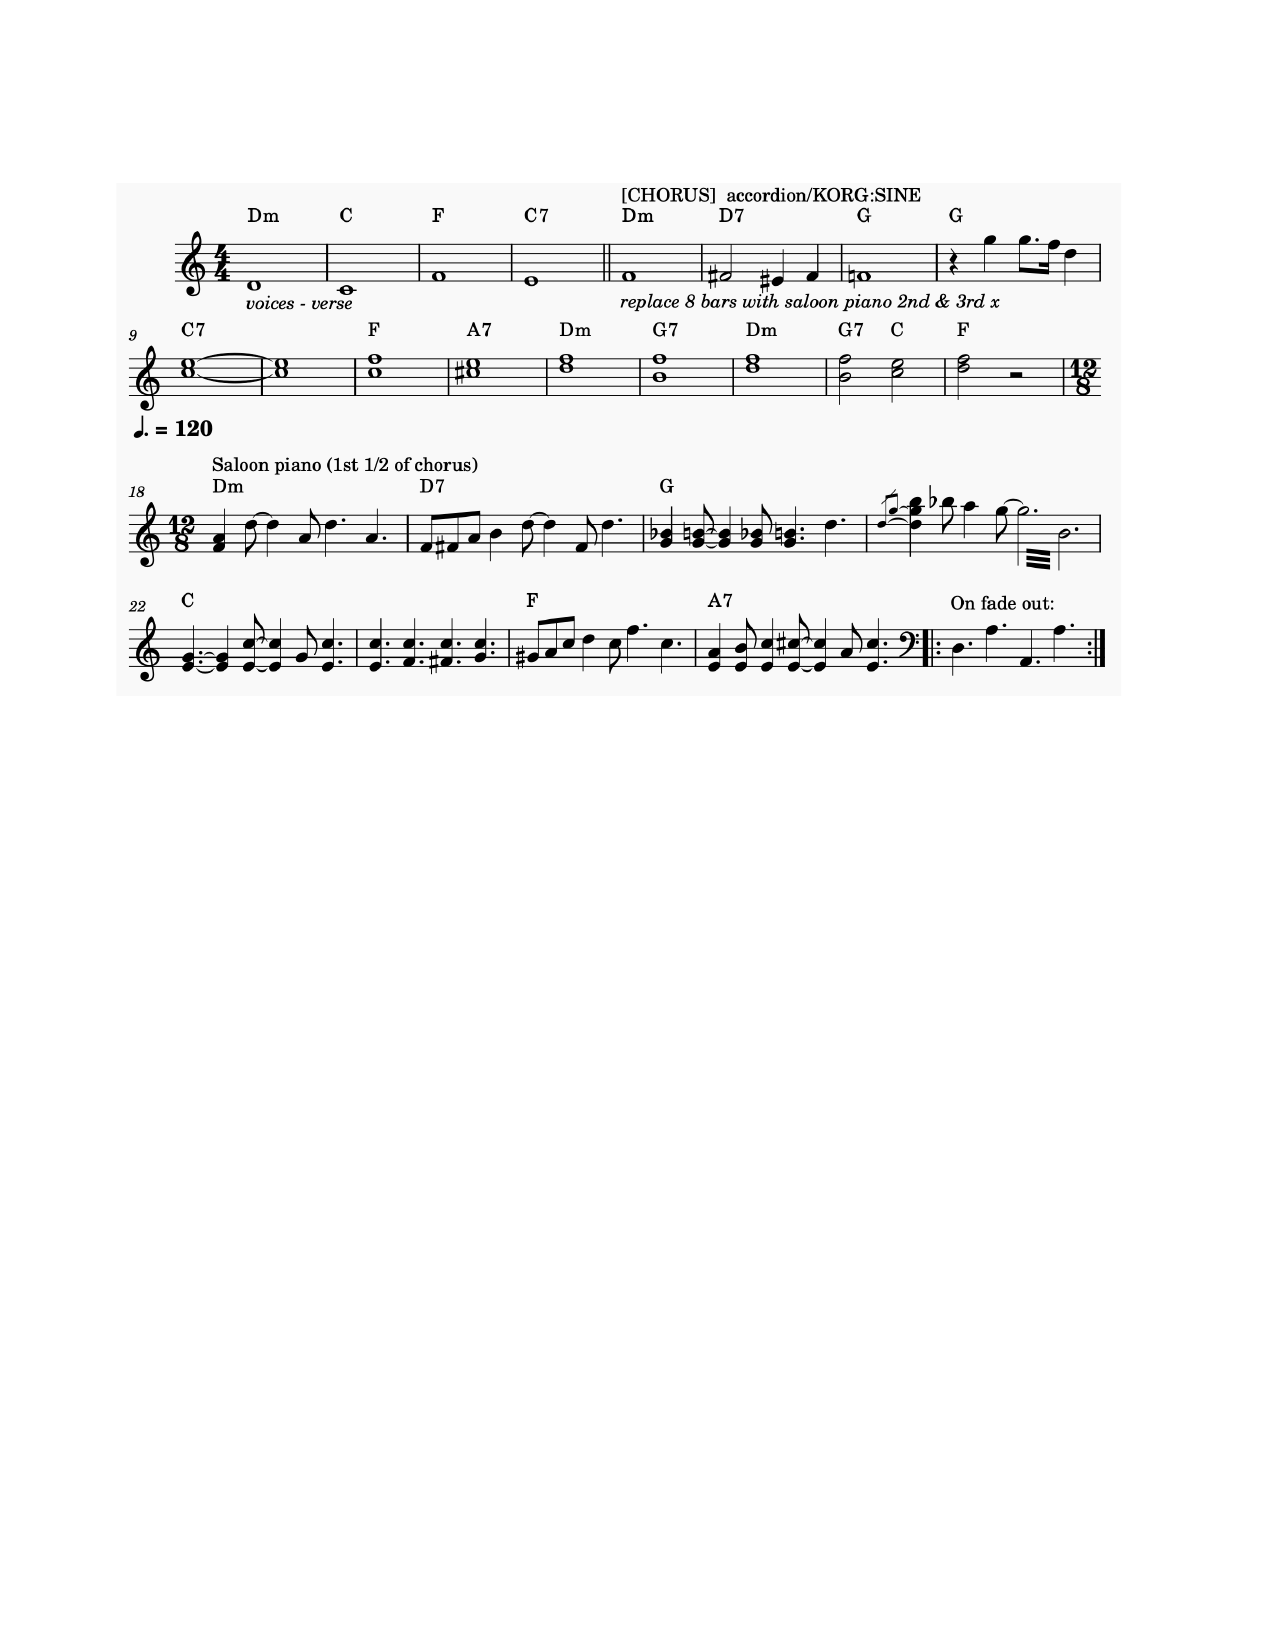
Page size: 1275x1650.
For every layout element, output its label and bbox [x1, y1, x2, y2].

picture [116, 183, 1122, 696]
